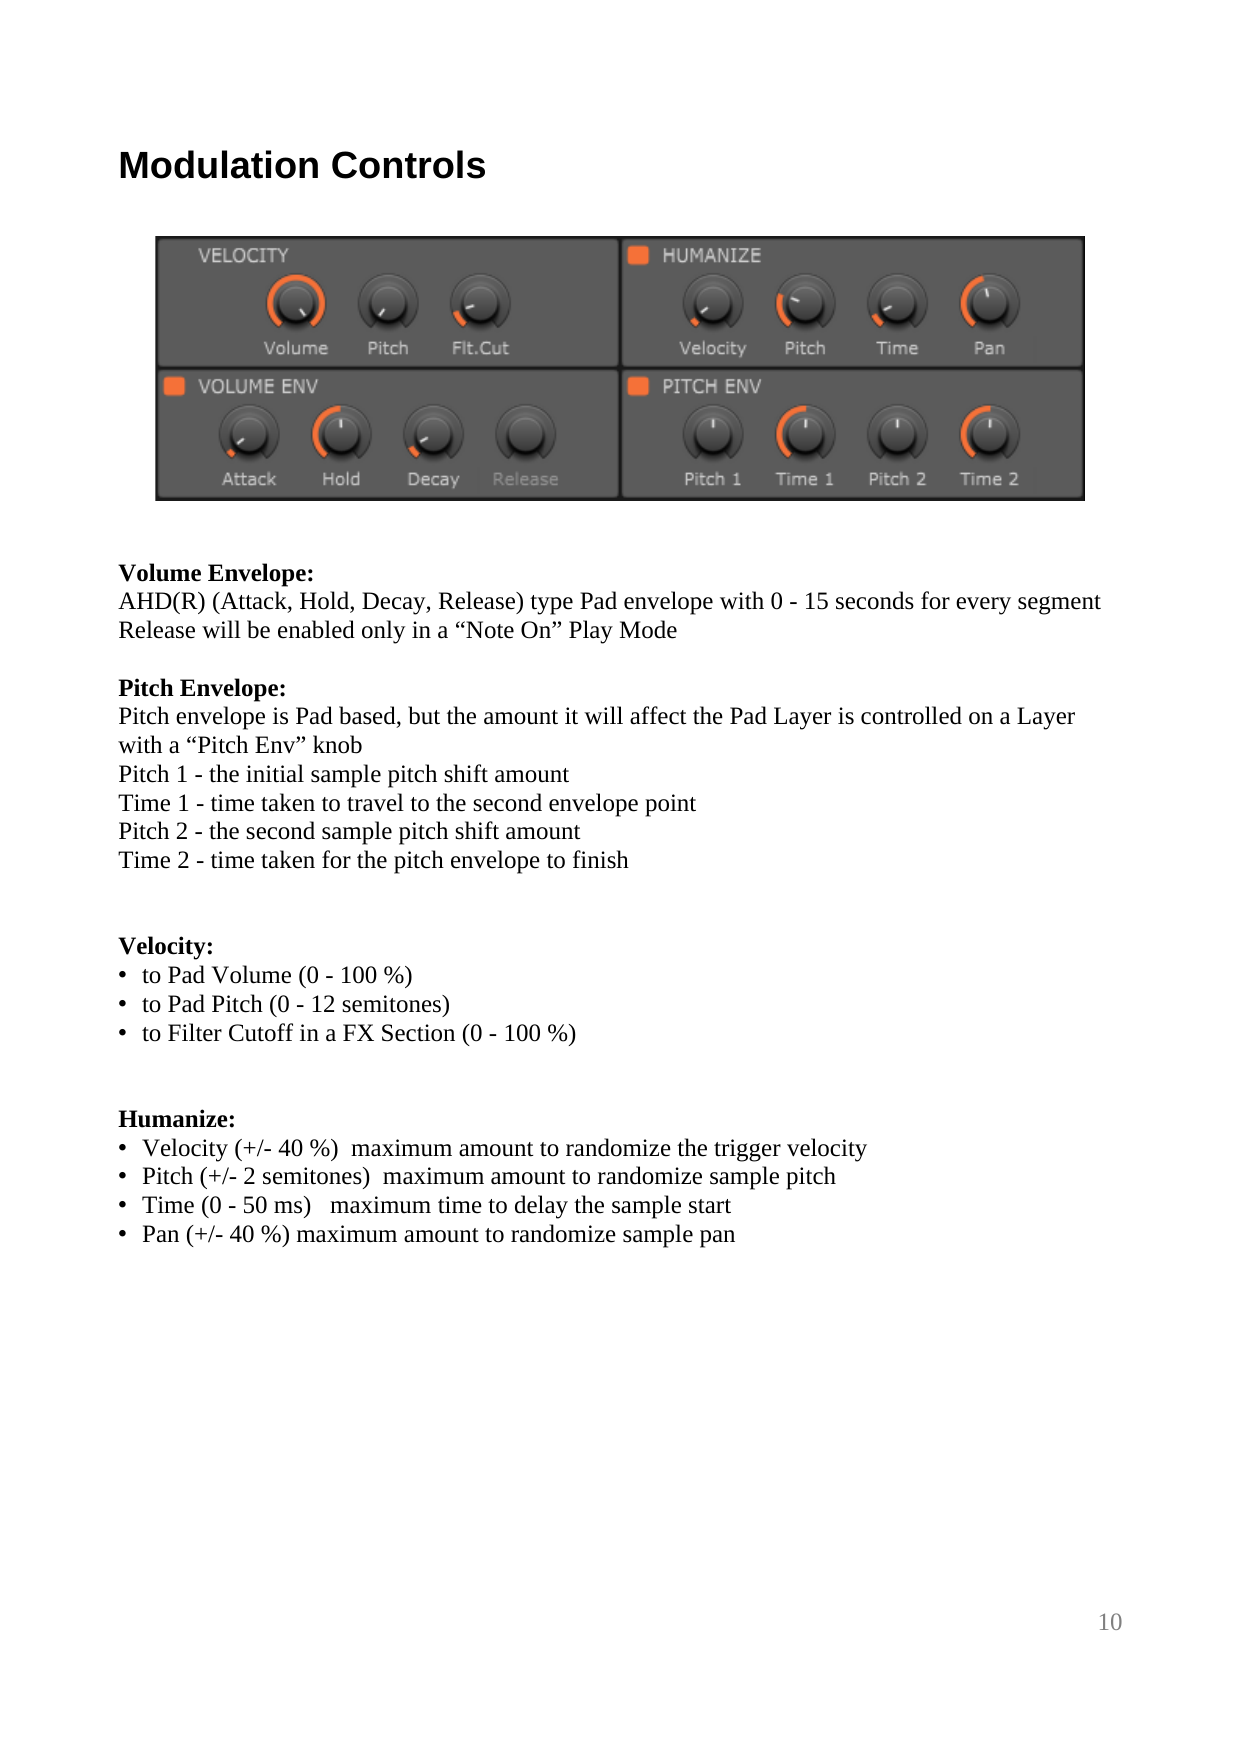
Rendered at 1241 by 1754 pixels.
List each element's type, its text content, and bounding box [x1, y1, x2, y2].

text Pitch Envelope: [118, 673, 1122, 701]
text Humanize: [118, 1104, 1122, 1133]
text Velocity: [118, 931, 1122, 960]
subtitle Modulation Controls [118, 143, 1122, 187]
text AHD(R) (Attack, Hold, Decay, Release) type Pad envelope with 0 - 15 seconds for every segment [118, 586, 1122, 615]
text Pitch 2 - the second sample pitch shift amount [118, 816, 1122, 845]
text Release will be enabled only in a “Note On” Play Mode [118, 615, 1122, 644]
list Velocity (+/- 40 %) maximum amount to randomize the trigger velocity [118, 1133, 1122, 1161]
list to Pad Volume (0 - 100 %) [118, 960, 1122, 989]
text Time 1 - time taken to travel to the second envelope point [118, 788, 1122, 816]
picture [155, 236, 1085, 501]
list to Pad Pitch (0 - 12 semitones) [118, 989, 1122, 1018]
list to Filter Cutoff in a FX Section (0 - 100 %) [118, 1018, 1122, 1046]
list Pitch (+/- 2 semitones) maximum amount to randomize sample pitch [118, 1161, 1122, 1190]
text Pitch 1 - the initial sample pitch shift amount [118, 759, 1122, 788]
text Time 2 - time taken for the pitch envelope to finish [118, 845, 1122, 874]
text Pitch envelope is Pad based, but the amount it will affect the Pad Layer is controlled on a Layer with a “Pitch Env” knob [118, 701, 1122, 759]
text Volume Envelope: [118, 558, 1122, 586]
list Time (0 - 50 ms) maximum time to delay the sample start [118, 1190, 1122, 1219]
list Pan (+/- 40 %) maximum amount to randomize sample pan [118, 1219, 1122, 1248]
